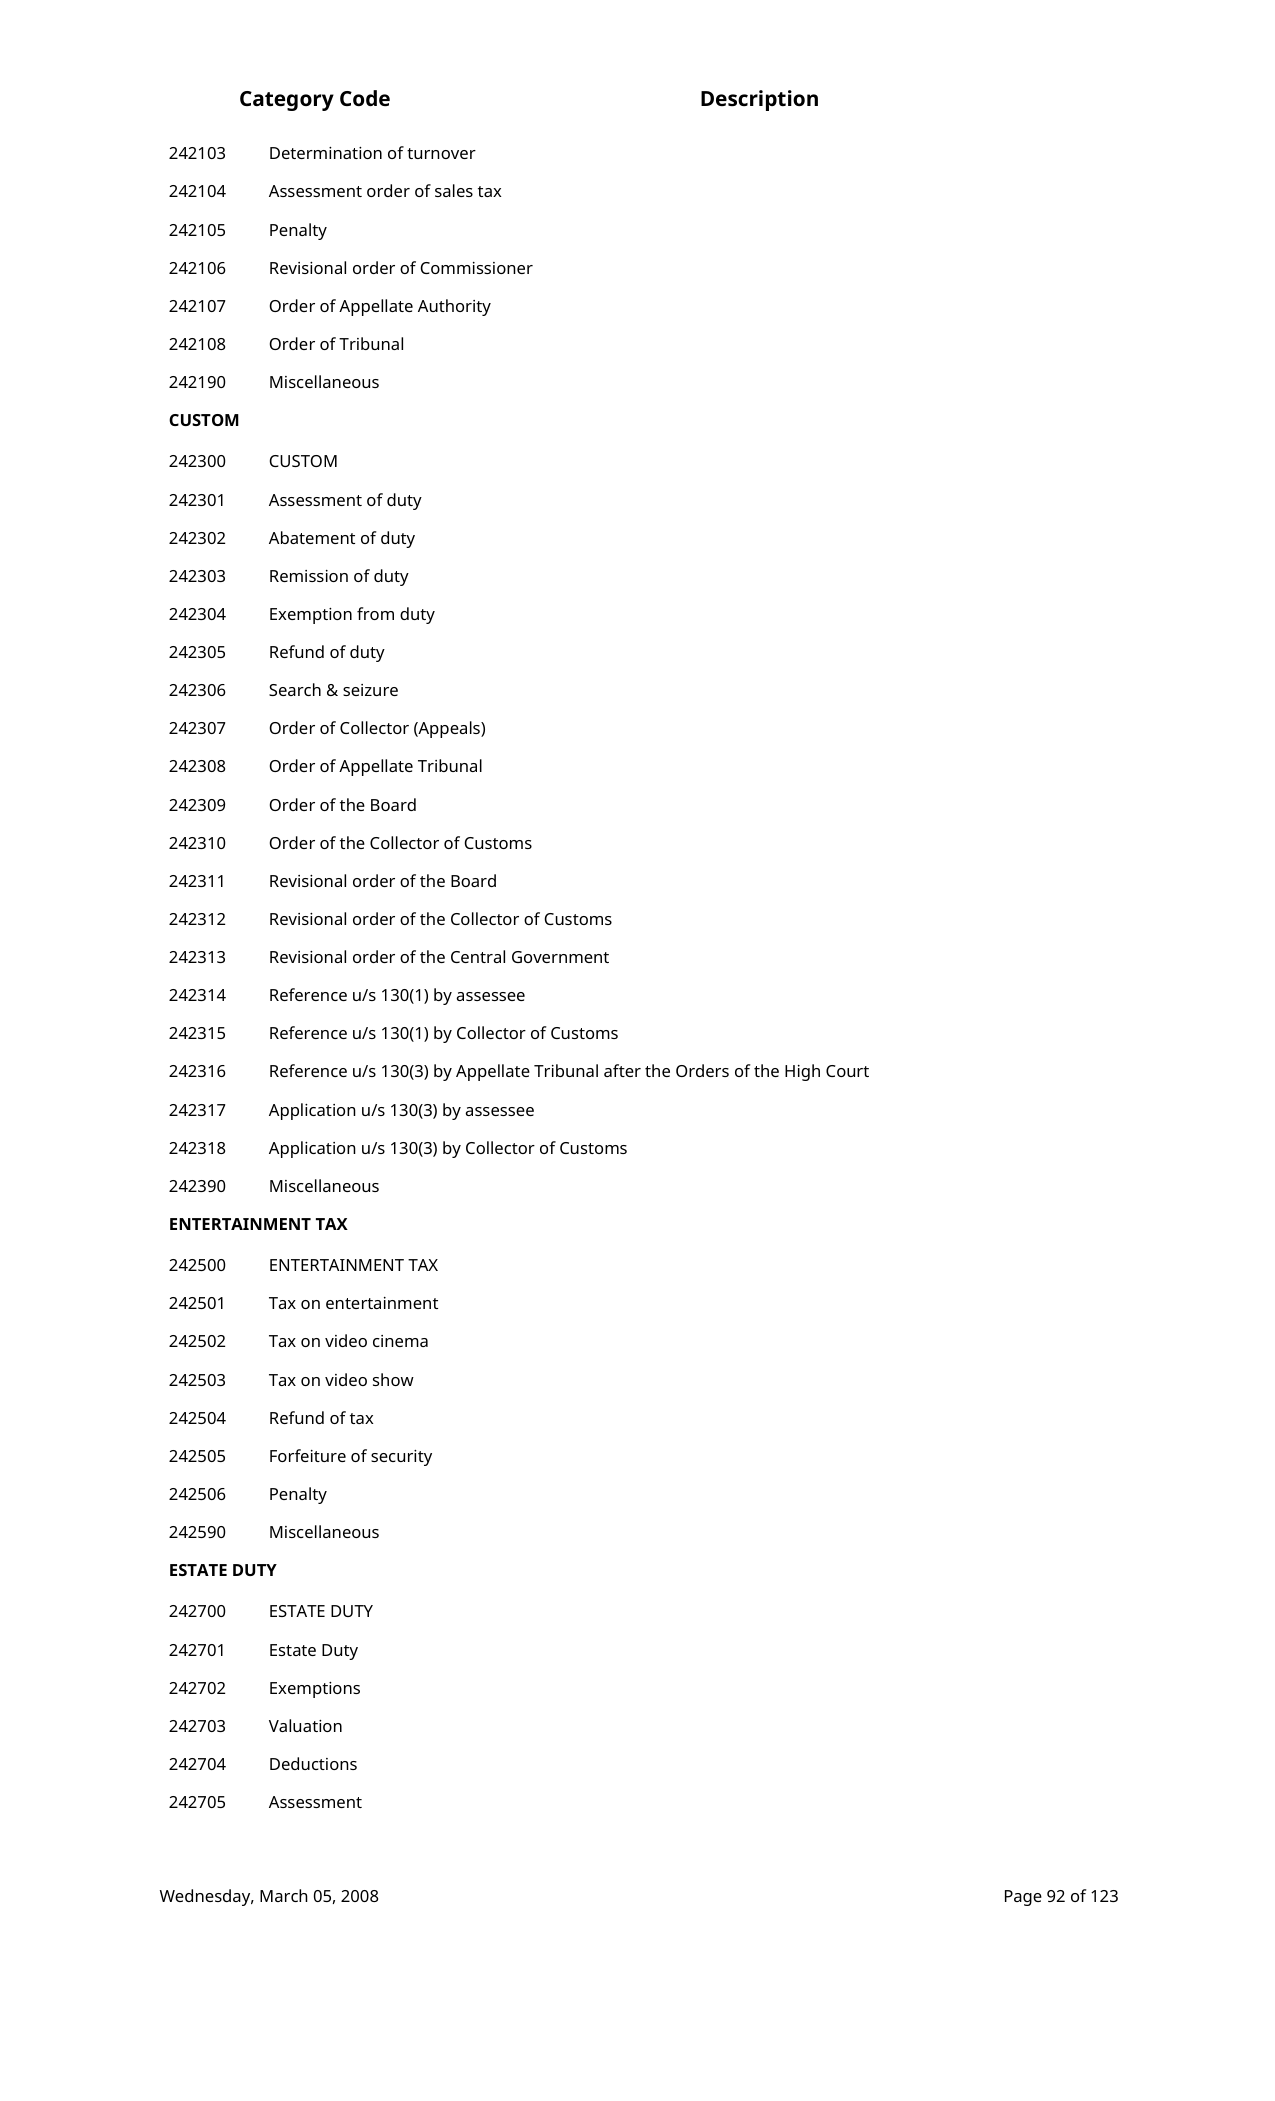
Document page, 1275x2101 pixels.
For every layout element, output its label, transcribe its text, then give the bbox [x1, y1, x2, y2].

text 242314 Reference u/s 130(1) by assessee [150, 983, 1200, 1007]
text 242303 Remission of duty [150, 563, 1200, 587]
text 242107 Order of Appellate Authority [150, 293, 1200, 317]
text 242312 Revisional order of the Collector of Customs [150, 907, 1200, 930]
text 242310 Order of the Collector of Customs [150, 830, 1200, 854]
text ENTERTAINMENT TAX [150, 1212, 1200, 1235]
text 242506 Penalty [150, 1482, 1200, 1505]
text 242307 Order of Collector (Appeals) [150, 716, 1200, 740]
text 242504 Refund of tax [150, 1405, 1200, 1429]
text CUSTOM [150, 408, 1200, 432]
text 242308 Order of Appellate Tribunal [150, 754, 1200, 778]
text 242108 Order of Tribunal [150, 332, 1200, 355]
text 242700 ESTATE DUTY [150, 1599, 1200, 1623]
text 242318 Application u/s 130(3) by Collector of Customs [150, 1135, 1200, 1159]
text 242311 Revisional order of the Board [150, 868, 1200, 892]
text 242306 Search & seizure [150, 678, 1200, 702]
text 242300 CUSTOM [150, 449, 1200, 473]
text 242302 Abatement of duty [150, 525, 1200, 549]
text 242105 Penalty [150, 217, 1200, 241]
text 242703 Valuation [150, 1713, 1200, 1737]
text 242301 Assessment of duty [150, 487, 1200, 511]
text 242701 Estate Duty [150, 1637, 1200, 1661]
text Category Code Description [150, 84, 1200, 113]
text 242315 Reference u/s 130(1) by Collector of Customs [150, 1021, 1200, 1045]
text 242590 Miscellaneous [150, 1520, 1200, 1543]
text 242705 Assessment [150, 1790, 1200, 1813]
text 242501 Tax on entertainment [150, 1291, 1200, 1315]
text 242309 Order of the Board [150, 792, 1200, 816]
text 242317 Application u/s 130(3) by assessee [150, 1097, 1200, 1121]
text Wednesday, March 05, 2008 Page 92 of 123 [150, 1884, 1200, 1908]
text 242103 Determination of turnover [150, 141, 1200, 165]
text 242503 Tax on video show [150, 1367, 1200, 1391]
text 242316 Reference u/s 130(3) by Appellate Tribunal after the Orders of the High Court [150, 1059, 1200, 1083]
text 242304 Exemption from duty [150, 602, 1200, 625]
text 242704 Deductions [150, 1752, 1200, 1775]
text 242505 Forfeiture of security [150, 1443, 1200, 1467]
text 242190 Miscellaneous [150, 370, 1200, 393]
text 242104 Assessment order of sales tax [150, 179, 1200, 203]
text 242390 Miscellaneous [150, 1173, 1200, 1197]
text 242313 Revisional order of the Central Government [150, 945, 1200, 968]
text 242702 Exemptions [150, 1675, 1200, 1699]
text ESTATE DUTY [150, 1558, 1200, 1582]
text 242305 Refund of duty [150, 640, 1200, 663]
text 242500 ENTERTAINMENT TAX [150, 1253, 1200, 1277]
text 242106 Revisional order of Commissioner [150, 255, 1200, 279]
text 242502 Tax on video cinema [150, 1329, 1200, 1353]
